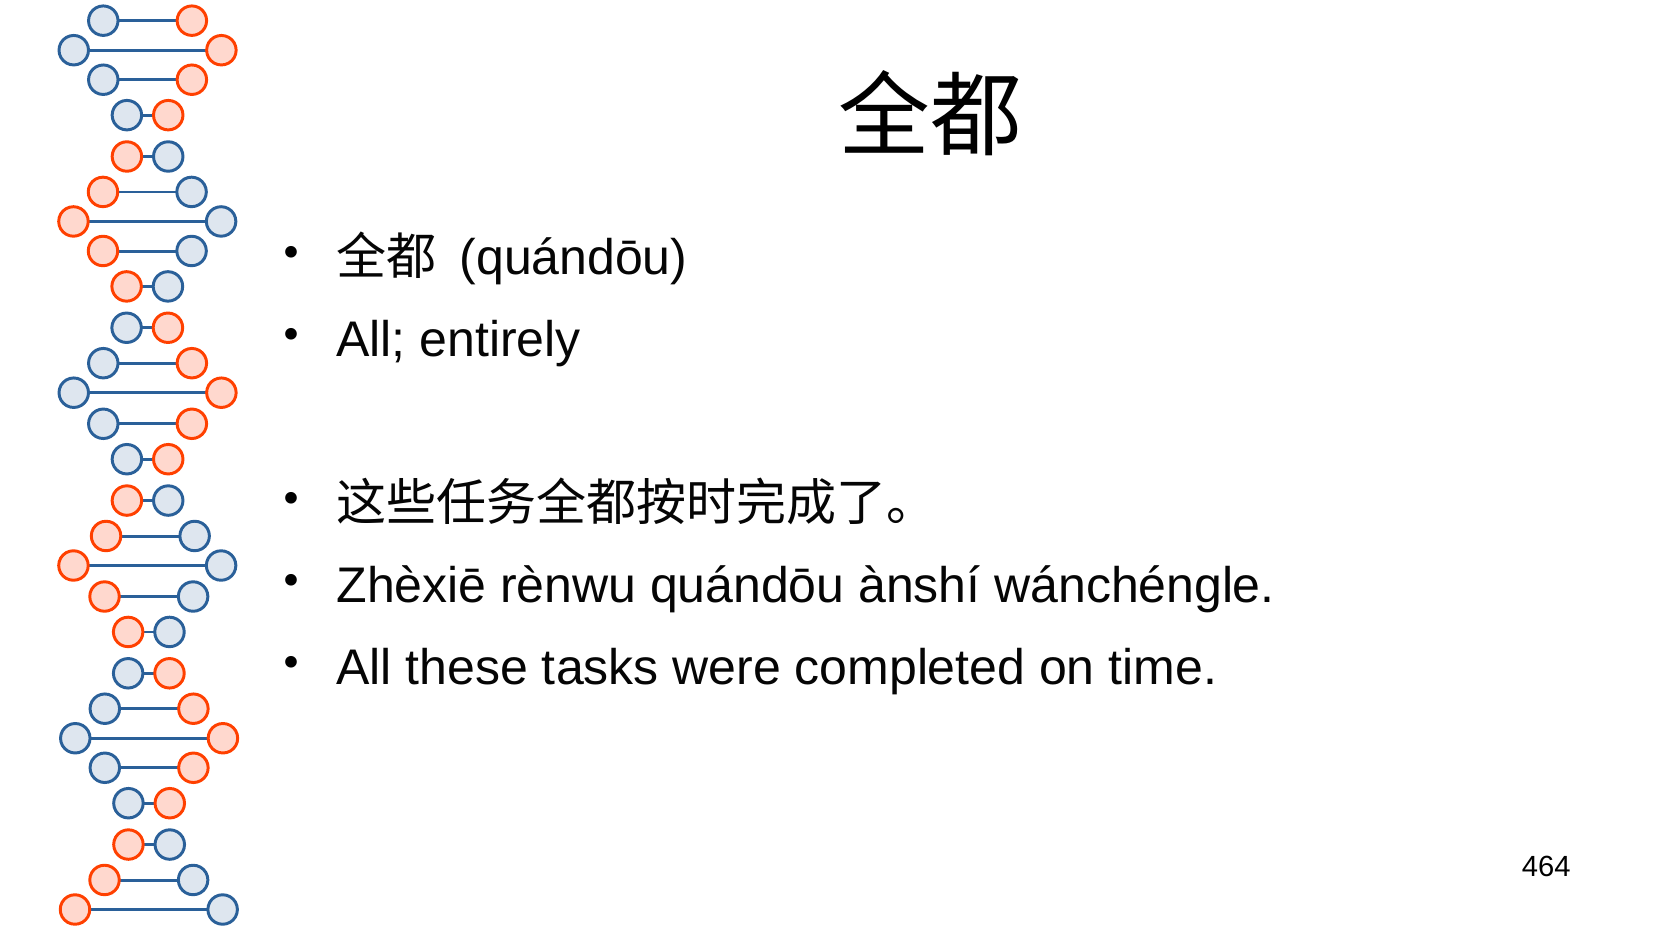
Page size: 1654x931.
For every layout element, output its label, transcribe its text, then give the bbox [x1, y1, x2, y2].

list 全都 (quándōu) All; entirely 这些任务全都按时完成了。 Zhèxiē rènwu quándōu ànshí wánchéngle. All these tasks were completed on time. [265, 224, 1595, 764]
title 全都 [265, 35, 1595, 189]
